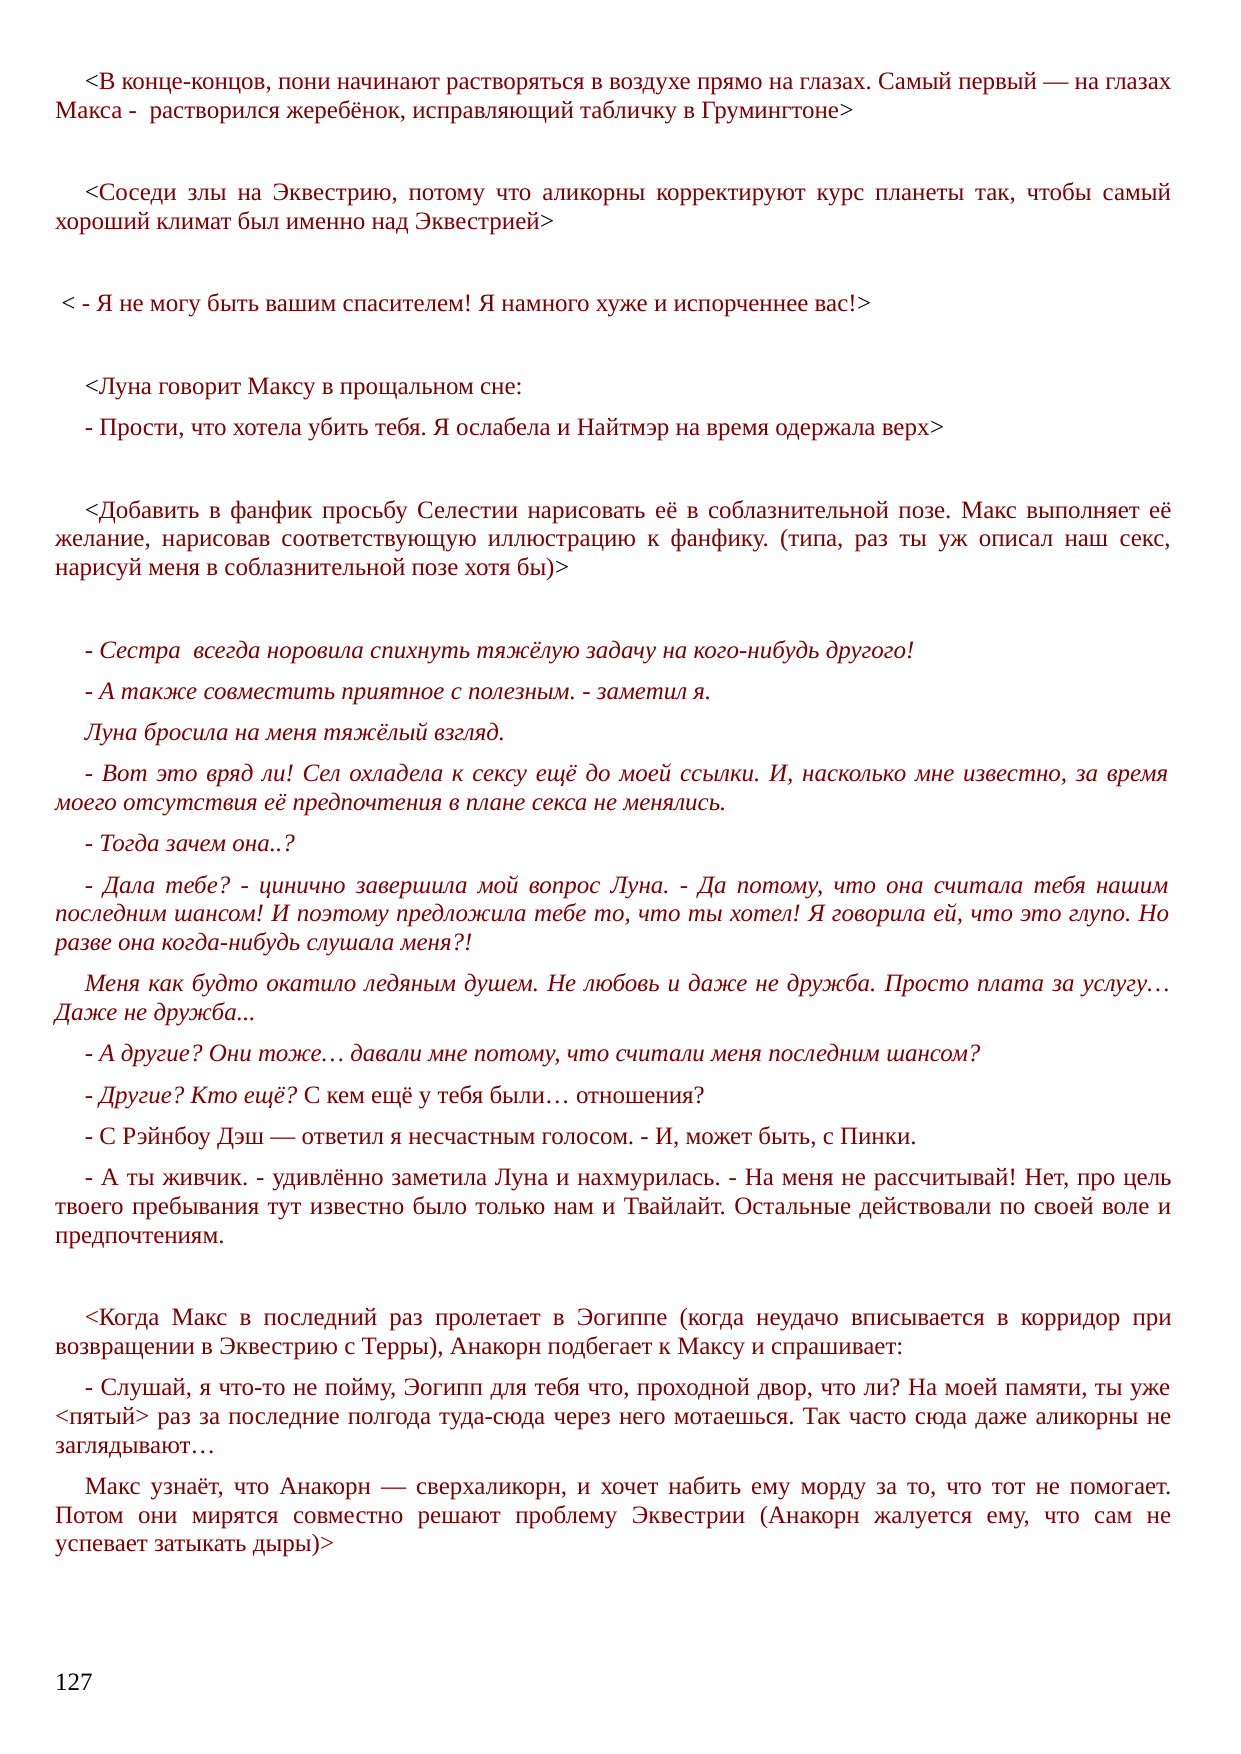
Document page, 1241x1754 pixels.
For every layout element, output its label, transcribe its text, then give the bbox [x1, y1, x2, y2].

text <В конце-концов, пони начинают растворяться в воздухе прямо на глазах. Самый первый — на глазах Макса - растворился жеребёнок, исправляющий табличку в Грумингтоне> [55, 66, 1173, 123]
text - А также совместить приятное с полезным. - заметил я. [55, 676, 1173, 705]
text - А другие? Они тоже… давали мне потому, что считали меня последним шансом? [55, 1038, 1173, 1067]
text <Добавить в фанфик просьбу Селестии нарисовать её в соблазнительной позе. Макс выполняет её желание, нарисовав соответствующую иллюстрацию к фанфику. (типа, раз ты уж описал наш секс, нарисуй меня в соблазнительной позе хотя бы)> [55, 495, 1173, 581]
text - С Рэйнбоу Дэш — ответил я несчастным голосом. - И, может быть, с Пинки. [55, 1121, 1173, 1150]
text - Тогда зачем она..? [55, 828, 1173, 857]
text - Прости, что хотела убить тебя. Я ослабела и Найтмэр на время одержала верх> [55, 412, 1173, 441]
text < - Я не могу быть вашим спасителем! Я намного хуже и испорченнее вас!> [55, 288, 1173, 317]
text - Слушай, я что-то не пойму, Эогипп для тебя что, проходной двор, что ли? На моей памяти, ты уже <пятый> раз за последние полгода туда-сюда через него мотаешься. Так часто сюда даже аликорны не заглядывают… [55, 1372, 1173, 1458]
text - Другие? Кто ещё? С кем ещё у тебя были… отношения? [55, 1080, 1173, 1108]
text - А ты живчик. - удивлённо заметила Луна и нахмурилась. - На меня не рассчитывай! Нет, про цель твоего пребывания тут известно было только нам и Твайлайт. Остальные действовали по своей воле и предпочтениям. [55, 1162, 1173, 1248]
text <Когда Макс в последний раз пролетает в Эогиппе (когда неудачо вписывается в корридор при возвращении в Эквестрию с Терры), Анакорн подбегает к Максу и спрашивает: [55, 1302, 1173, 1360]
text Луна бросила на меня тяжёлый взгляд. [55, 717, 1173, 746]
text Макс узнаёт, что Анакорн — сверхаликорн, и хочет набить ему морду за то, что тот не помогает. Потом они мирятся совместно решают проблему Эквестрии (Анакорн жалуется ему, что сам не успевает затыкать дыры)> [55, 1471, 1173, 1557]
text Меня как будто окатило ледяным душем. Не любовь и даже не дружба. Просто плата за услугу… Даже не дружба... [55, 968, 1173, 1026]
text - Сестра всегда норовила спихнуть тяжёлую задачу на кого-нибудь другого! [55, 635, 1173, 663]
text <Соседи злы на Эквестрию, потому что аликорны корректируют курс планеты так, чтобы самый хороший климат был именно над Эквестрией> [55, 177, 1173, 235]
text <Луна говорит Максу в прощальном сне: [55, 371, 1173, 400]
text - Дала тебе? - цинично завершила мой вопрос Луна. - Да потому, что она считала тебя нашим последним шансом! И поэтому предложила тебе то, что ты хотел! Я говорила ей, что это глупо. Но разве она когда-нибудь слушала меня?! [55, 870, 1173, 956]
text - Вот это вряд ли! Сел охладела к сексу ещё до моей ссылки. И, насколько мне известно, за время моего отсутствия её предпочтения в плане секса не менялись. [55, 758, 1173, 816]
